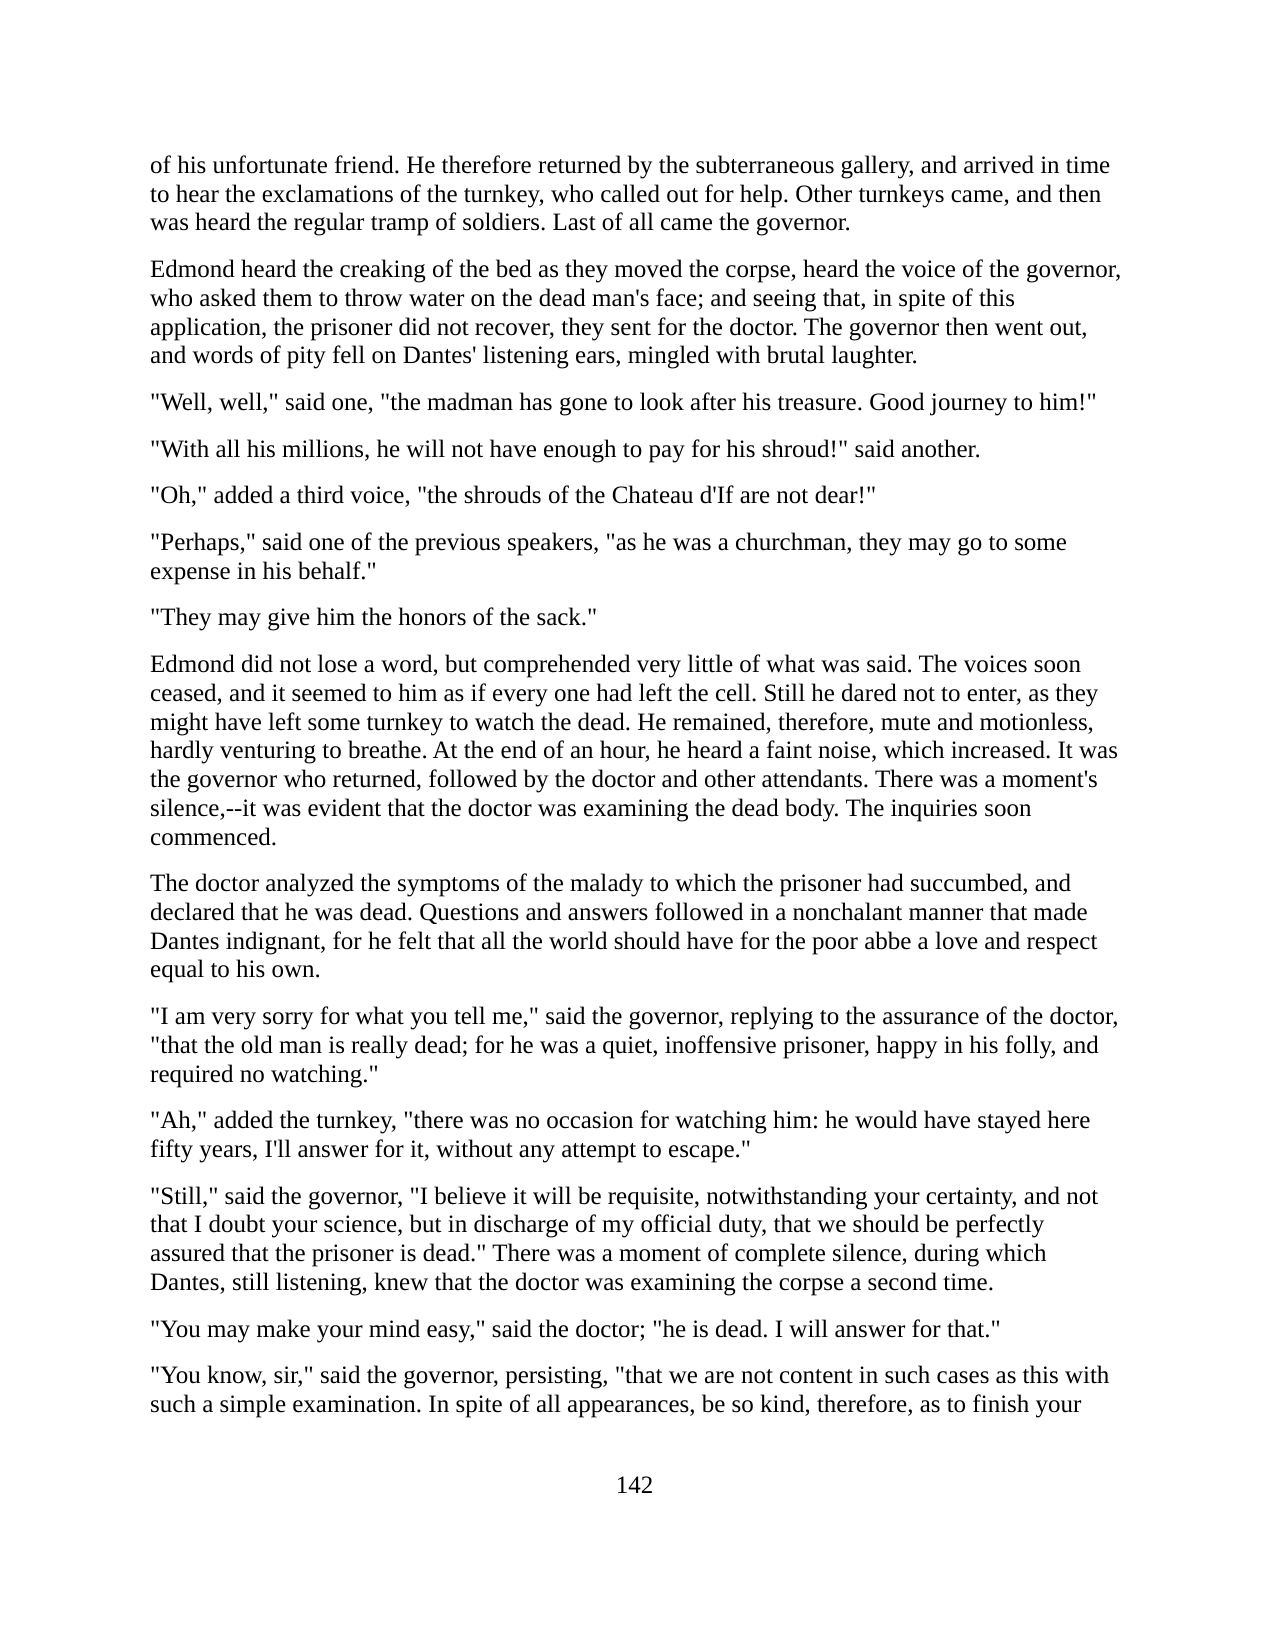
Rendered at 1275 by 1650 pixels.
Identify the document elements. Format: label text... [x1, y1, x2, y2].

text "I am very sorry for what you tell me," said the governor, replying to the assurance of the doctor, "that the old man is really dead; for he was a quiet, inoffensive prisoner, happy in his folly, and required no watching." [150, 1001, 1125, 1087]
text "Oh," added a third voice, "the shrouds of the Chateau d'If are not dear!" [150, 480, 1125, 509]
text of his unfortunate friend. He therefore returned by the subterraneous gallery, and arrived in time to hear the exclamations of the turnkey, who called out for help. Other turnkeys came, and then was heard the regular tramp of soldiers. Last of all came the governor. [150, 150, 1125, 236]
text "They may give him the honors of the sack." [150, 602, 1125, 631]
text "You may make your mind easy," said the doctor; "he is dead. I will answer for that." [150, 1314, 1125, 1342]
text "Well, well," said one, "the madman has gone to look after his treasure. Good journey to him!" [150, 387, 1125, 416]
text "Perhaps," said one of the previous speakers, "as he was a churchman, they may go to some expense in his behalf." [150, 527, 1125, 584]
text Edmond heard the creaking of the bed as they moved the corpse, heard the voice of the governor, who asked them to throw water on the dead man's face; and seeing that, in spite of this application, the prisoner did not recover, they sent for the doctor. The governor then went out, and words of pity fell on Dantes' listening ears, mingled with brutal laughter. [150, 254, 1125, 369]
text "Still," said the governor, "I believe it will be requisite, notwithstanding your certainty, and not that I doubt your science, but in discharge of my official duty, that we should be perfectly assured that the prisoner is dead." There was a moment of complete silence, during which Dantes, still listening, knew that the doctor was examining the corpse a second time. [150, 1181, 1125, 1296]
text The doctor analyzed the symptoms of the malady to which the prisoner had succumbed, and declared that he was dead. Questions and answers followed in a nonchalant manner that made Dantes indignant, for he felt that all the world should have for the poor abbe a love and respect equal to his own. [150, 868, 1125, 983]
text "You know, sir," said the governor, persisting, "that we are not content in such cases as this with such a simple examination. In spite of all appearances, be so kind, therefore, as to finish your [150, 1360, 1125, 1418]
text "With all his millions, he will not have enough to pay for his shroud!" said another. [150, 434, 1125, 462]
text Edmond did not lose a word, but comprehended very little of what was said. The voices soon ceased, and it seemed to him as if every one had left the cell. Still he dared not to enter, as they might have left some turnkey to watch the dead. He remained, therefore, mute and motionless, hardly venturing to breathe. At the end of an hour, he heard a faint noise, which increased. It was the governor who returned, followed by the doctor and other attendants. There was a moment's silence,--it was evident that the doctor was examining the dead body. The inquiries soon commenced. [150, 649, 1125, 850]
text "Ah," added the turnkey, "there was no occasion for watching him: he would have stayed here fifty years, I'll answer for it, without any attempt to escape." [150, 1105, 1125, 1163]
